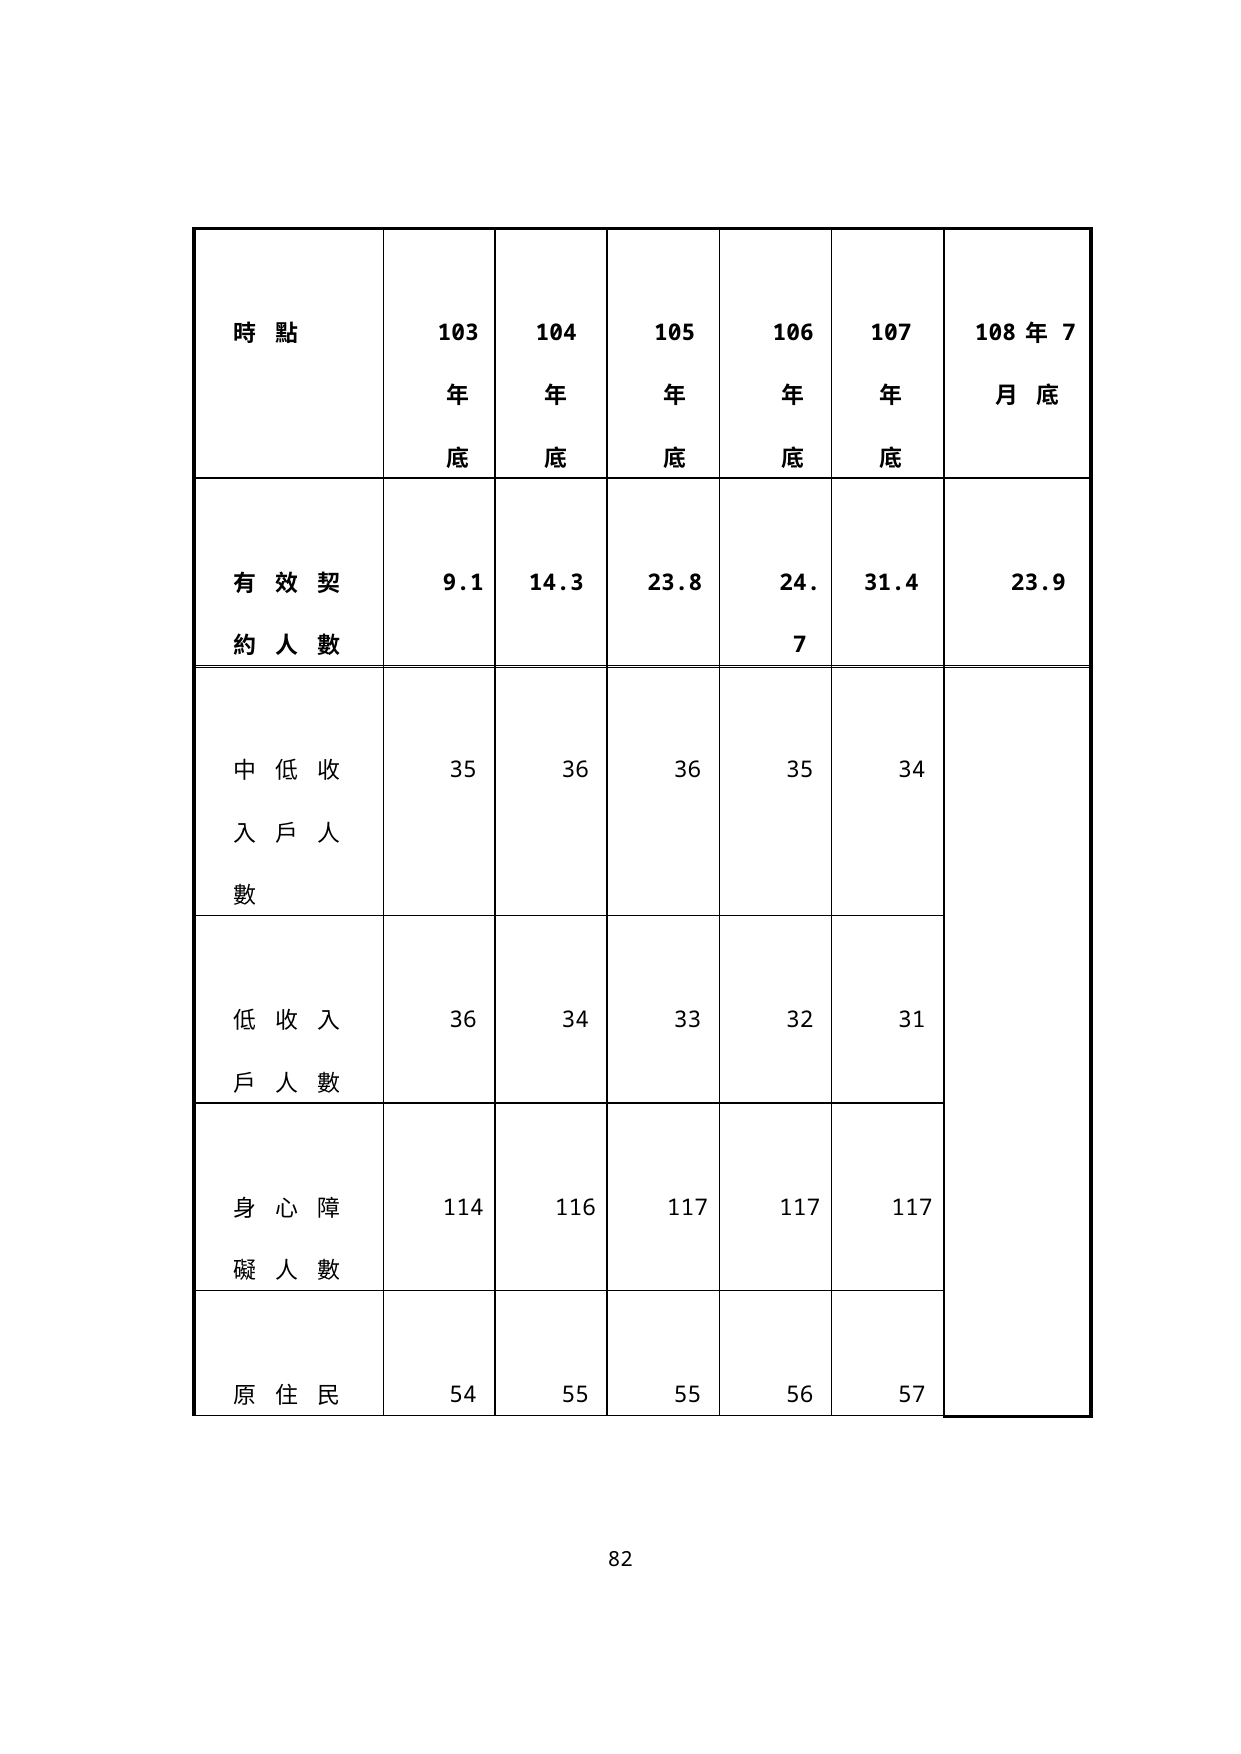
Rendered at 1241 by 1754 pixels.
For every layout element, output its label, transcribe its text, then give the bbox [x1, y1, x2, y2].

table_header 103年底 [384, 230, 494, 477]
table_cell 116 [496, 1104, 606, 1290]
table_cell 117 [720, 1104, 831, 1290]
table_cell 57 [832, 1291, 943, 1415]
table_cell [945, 668, 1089, 1415]
table_cell 23.9 [945, 479, 1089, 665]
table_cell 低收入戶人數 [196, 916, 383, 1102]
table_cell 36 [496, 668, 606, 915]
table_cell 身心障礙人數 [196, 1104, 383, 1290]
table_header 105年底 [608, 230, 719, 477]
table_cell 54 [384, 1291, 494, 1415]
table_cell 35 [384, 668, 494, 915]
table_cell 原住民 [196, 1291, 383, 1415]
table_cell 56 [720, 1291, 831, 1415]
table_cell 117 [832, 1104, 943, 1290]
table_cell 55 [496, 1291, 606, 1415]
table_header 104年底 [496, 230, 606, 477]
table_cell 33 [608, 916, 719, 1102]
table_cell 31.4 [832, 479, 943, 665]
table_cell 114 [384, 1104, 494, 1290]
table_cell 有效契約人數 [196, 479, 383, 665]
table_header 108年7月底 [945, 230, 1089, 477]
table_cell 34 [832, 668, 943, 915]
table_cell 36 [608, 668, 719, 915]
table_cell 36 [384, 916, 494, 1102]
table_cell 34 [496, 916, 606, 1102]
table_header 107年底 [832, 230, 943, 477]
table_cell 中低收入戶人數 [196, 668, 383, 915]
table_cell 24.7 [720, 479, 831, 665]
table_cell 55 [608, 1291, 719, 1415]
table_cell 117 [608, 1104, 719, 1290]
table_cell 14.3 [496, 479, 606, 665]
table_cell 23.8 [608, 479, 719, 665]
table_cell 32 [720, 916, 831, 1102]
table_header 106年底 [720, 230, 831, 477]
table_cell 31 [832, 916, 943, 1102]
table_cell 9.1 [384, 479, 494, 665]
table_header 時點 [196, 230, 383, 477]
table_cell 35 [720, 668, 831, 915]
